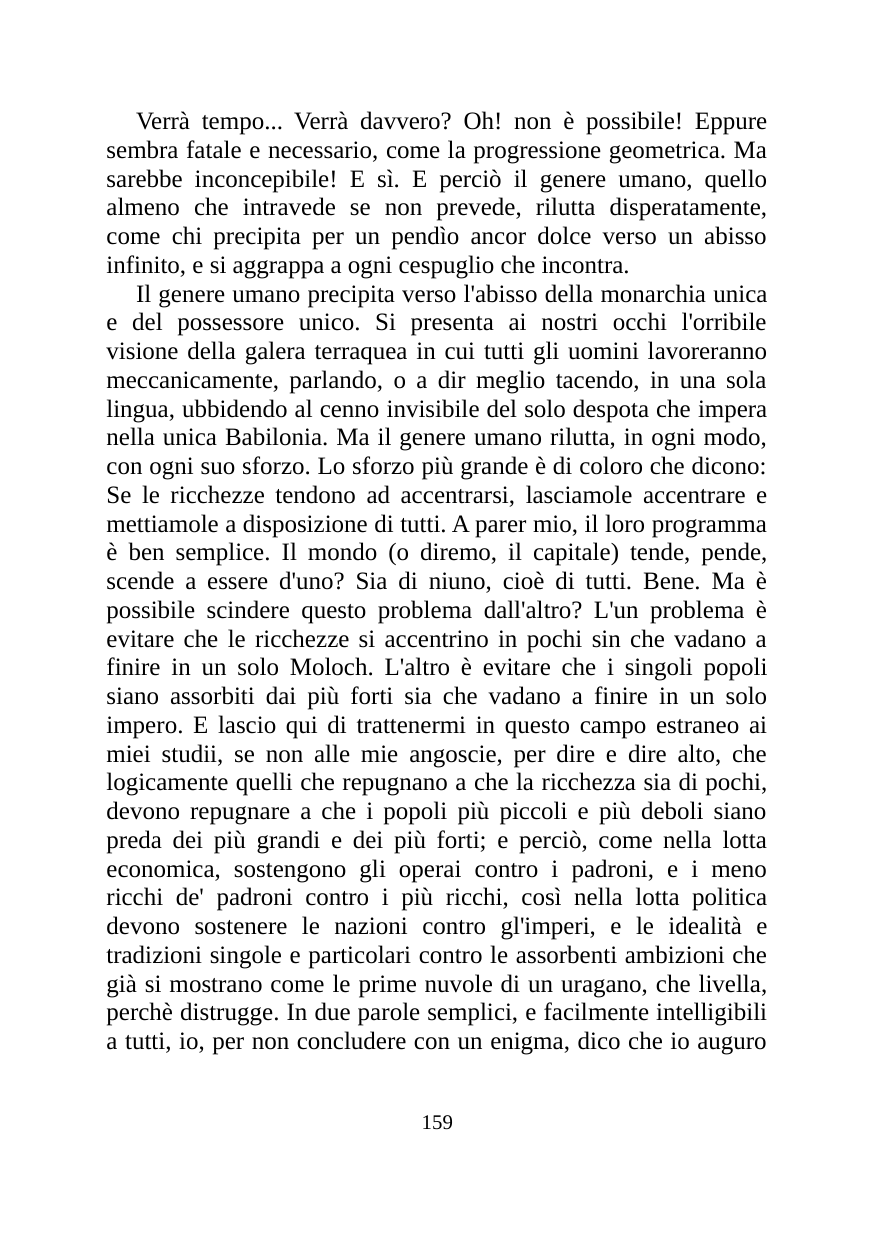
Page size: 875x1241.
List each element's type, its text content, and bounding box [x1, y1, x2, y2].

text Verrà tempo... Verrà davvero? Oh! non è possibile! Eppure sembra fatale e necessario, come la progressione geometrica. Ma sarebbe inconcepibile! E sì. E perciò il genere umano, quello almeno che intravede se non prevede, rilutta disperatamente, come chi precipita per un pendìo ancor dolce verso un abisso infinito, e si aggrappa a ogni cespuglio che incontra. [106, 106, 768, 279]
text Il genere umano precipita verso l'abisso della monarchia unica e del possessore unico. Si presenta ai nostri occhi l'orribile visione della galera terraquea in cui tutti gli uomini lavoreranno meccanicamente, parlando, o a dir meglio tacendo, in una sola lingua, ubbidendo al cenno invisibile del solo despota che impera nella unica Babilonia. Ma il genere umano rilutta, in ogni modo, con ogni suo sforzo. Lo sforzo più grande è di coloro che dicono: Se le ricchezze tendono ad accentrarsi, lasciamole accentrare e mettiamole a disposizione di tutti. A parer mio, il loro programma è ben semplice. Il mondo (o diremo, il capitale) tende, pende, scende a essere d'uno? Sia di niuno, cioè di tutti. Bene. Ma è possibile scindere questo problema dall'altro? L'un problema è evitare che le ricchezze si accentrino in pochi sin che vadano a finire in un solo Moloch. L'altro è evitare che i singoli popoli siano assorbiti dai più forti sia che vadano a finire in un solo impero. E lascio qui di trattenermi in questo campo estraneo ai miei studii, se non alle mie angoscie, per dire e dire alto, che logicamente quelli che repugnano a che la ricchezza sia di pochi, devono repugnare a che i popoli più piccoli e più deboli siano preda dei più grandi e dei più forti; e perciò, come nella lotta economica, sostengono gli operai contro i padroni, e i meno ricchi de' padroni contro i più ricchi, così nella lotta politica devono sostenere le nazioni contro gl'imperi, e le idealità e tradizioni singole e particolari contro le assorbenti ambizioni che già si mostrano come le prime nuvole di un uragano, che livella, perchè distrugge. In due parole semplici, e facilmente intelligibili a tutti, io, per non concludere con un enigma, dico che io auguro [106, 279, 768, 1055]
